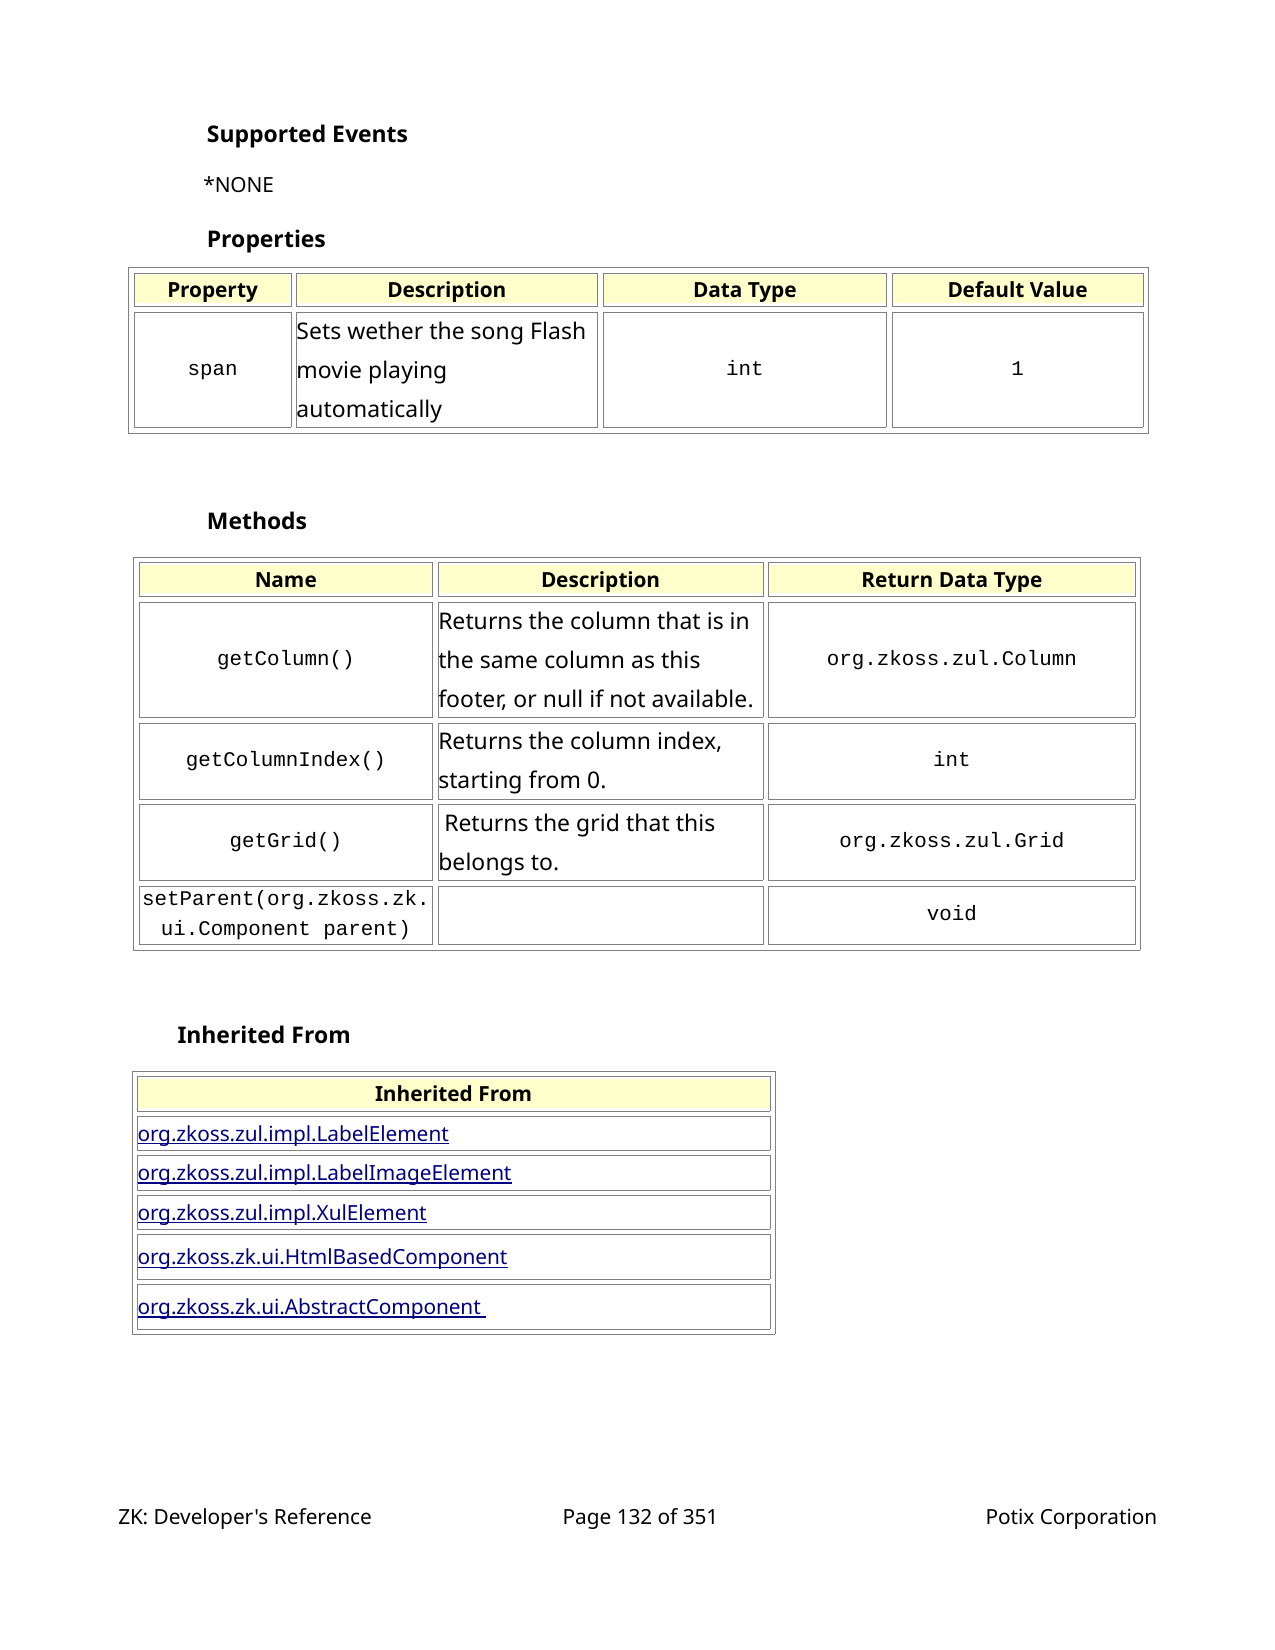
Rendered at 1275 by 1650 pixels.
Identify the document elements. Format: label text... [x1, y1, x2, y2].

table_cell org.zkoss.zk.ui.AbstractComponent [134, 1279, 772, 1328]
subtitle Supported Events [207, 118, 1157, 149]
table_header Description [293, 268, 600, 306]
table_cell getColumn() [136, 596, 435, 717]
table_cell void [766, 880, 1137, 944]
table_header Data Type [600, 268, 889, 306]
text Methods [207, 505, 1157, 536]
text Inherited From [177, 1019, 1157, 1050]
table_cell getGrid() [136, 799, 435, 880]
table_header Property [131, 268, 293, 306]
table_header Default Value [889, 268, 1146, 306]
table_cell Returns the grid that this belongs to. [435, 799, 766, 880]
table_cell org.zkoss.zul.impl.LabelElement [134, 1111, 772, 1150]
table_header Description [435, 558, 766, 596]
table_cell Returns the column that is in the same column as this footer, or null if not available. [435, 596, 766, 717]
subtitle Properties [207, 223, 1157, 254]
table_cell [435, 880, 766, 944]
table_cell getColumnIndex() [136, 717, 435, 798]
table_cell setParent(org.zkoss.zk.ui.Component parent) [136, 880, 435, 944]
table_header Inherited From [134, 1072, 772, 1111]
table_cell 1 [889, 306, 1146, 427]
table_cell Sets wether the song Flash movie playing automatically [293, 306, 600, 427]
table_cell org.zkoss.zul.Grid [766, 799, 1137, 880]
table_cell org.zkoss.zk.ui.HtmlBasedComponent [134, 1229, 772, 1279]
table_cell int [766, 717, 1137, 798]
table_cell span [131, 306, 293, 427]
table_cell Returns the column index, starting from 0. [435, 717, 766, 798]
text *NONE [118, 170, 1157, 198]
table_header Name [136, 558, 435, 596]
table_cell org.zkoss.zul.Column [766, 596, 1137, 717]
table_cell org.zkoss.zul.impl.LabelImageElement [134, 1150, 772, 1189]
table_cell [439, 887, 763, 944]
table_cell org.zkoss.zul.impl.XulElement [134, 1190, 772, 1229]
table_header Return Data Type [766, 558, 1137, 596]
table_cell int [600, 306, 889, 427]
